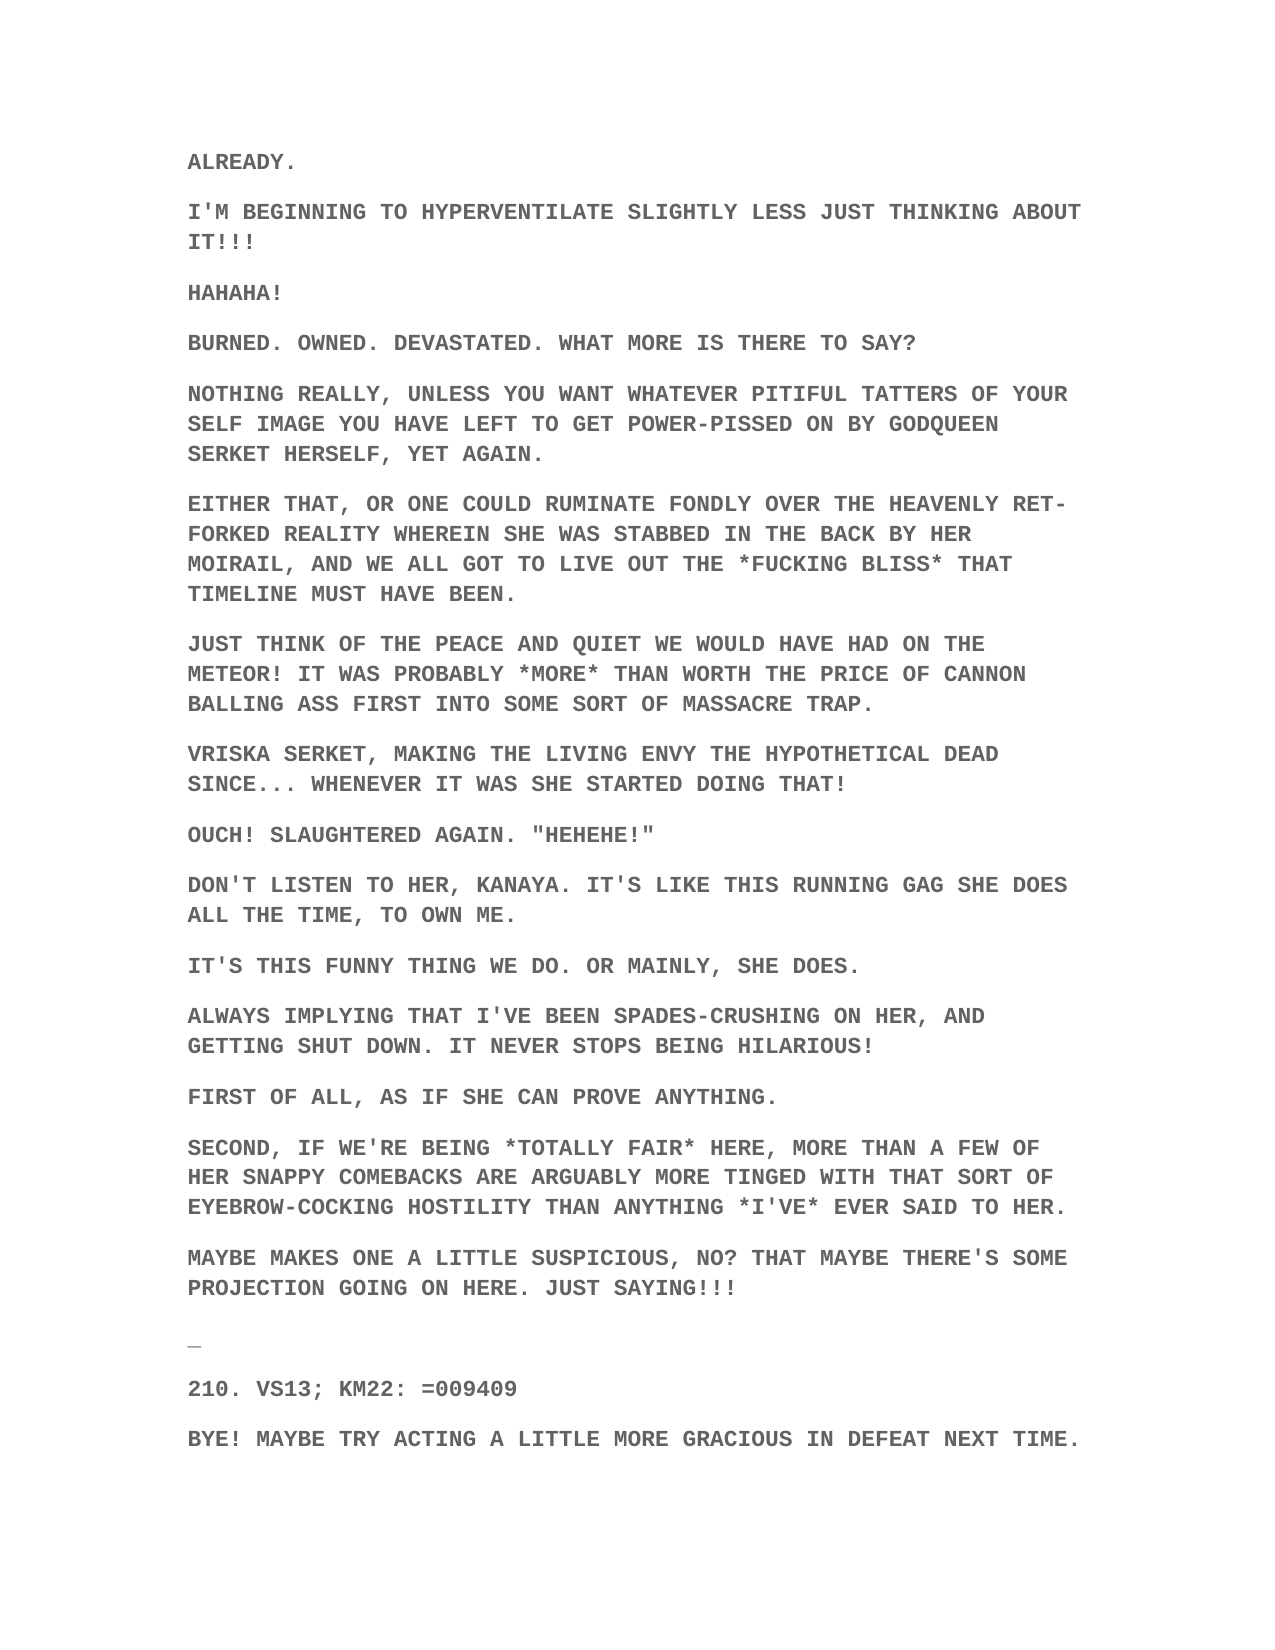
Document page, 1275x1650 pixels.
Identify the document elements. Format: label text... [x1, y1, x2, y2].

text BURNED. OWNED. DEVASTATED. WHAT MORE IS THERE TO SAY? [187, 332, 1087, 358]
text NOTHING REALLY, UNLESS YOU WANT WHATEVER PITIFUL TATTERS OF YOUR SELF IMAGE YOU HAVE LEFT TO GET POWER-PISSED ON BY GODQUEEN SERKET HERSELF, YET AGAIN. [187, 382, 1087, 468]
text VRISKA SERKET, MAKING THE LIVING ENVY THE HYPOTHETICAL DEAD SINCE... WHENEVER IT WAS SHE STARTED DOING THAT! [187, 743, 1087, 798]
text 210. VS13; KM22: =009409 [187, 1377, 1087, 1403]
text HAHAHA! [187, 281, 1087, 307]
text DON'T LISTEN TO HER, KANAYA. IT'S LIKE THIS RUNNING GAG SHE DOES ALL THE TIME, TO OWN ME. [187, 874, 1087, 929]
text OUCH! SLAUGHTERED AGAIN. "HEHEHE!" [187, 823, 1087, 849]
text FIRST OF ALL, AS IF SHE CAN PROVE ANYTHING. [187, 1085, 1087, 1111]
text ALWAYS IMPLYING THAT I'VE BEEN SPADES-CRUSHING ON HER, AND GETTING SHUT DOWN. IT NEVER STOPS BEING HILARIOUS! [187, 1005, 1087, 1061]
text ALREADY. [187, 150, 1087, 176]
text I'M BEGINNING TO HYPERVENTILATE SLIGHTLY LESS JUST THINKING ABOUT IT!!! [187, 201, 1087, 256]
text JUST THINK OF THE PEACE AND QUIET WE WOULD HAVE HAD ON THE METEOR! IT WAS PROBABLY *MORE* THAN WORTH THE PRICE OF CANNON BALLING ASS FIRST INTO SOME SORT OF MASSACRE TRAP. [187, 632, 1087, 718]
text SECOND, IF WE'RE BEING *TOTALLY FAIR* HERE, MORE THAN A FEW OF HER SNAPPY COMEBACKS ARE ARGUABLY MORE TINGED WITH THAT SORT OF EYEBROW-COCKING HOSTILITY THAN ANYTHING *I'VE* EVER SAID TO HER. [187, 1136, 1087, 1221]
text _ [187, 1326, 1087, 1352]
text EITHER THAT, OR ONE COULD RUMINATE FONDLY OVER THE HEAVENLY RET-FORKED REALITY WHEREIN SHE WAS STABBED IN THE BACK BY HER MOIRAIL, AND WE ALL GOT TO LIVE OUT THE *FUCKING BLISS* THAT TIMELINE MUST HAVE BEEN. [187, 492, 1087, 608]
text BYE! MAYBE TRY ACTING A LITTLE MORE GRACIOUS IN DEFEAT NEXT TIME. [187, 1428, 1087, 1454]
text MAYBE MAKES ONE A LITTLE SUSPICIOUS, NO? THAT MAYBE THERE'S SOME PROJECTION GOING ON HERE. JUST SAYING!!! [187, 1246, 1087, 1302]
text IT'S THIS FUNNY THING WE DO. OR MAINLY, SHE DOES. [187, 954, 1087, 980]
